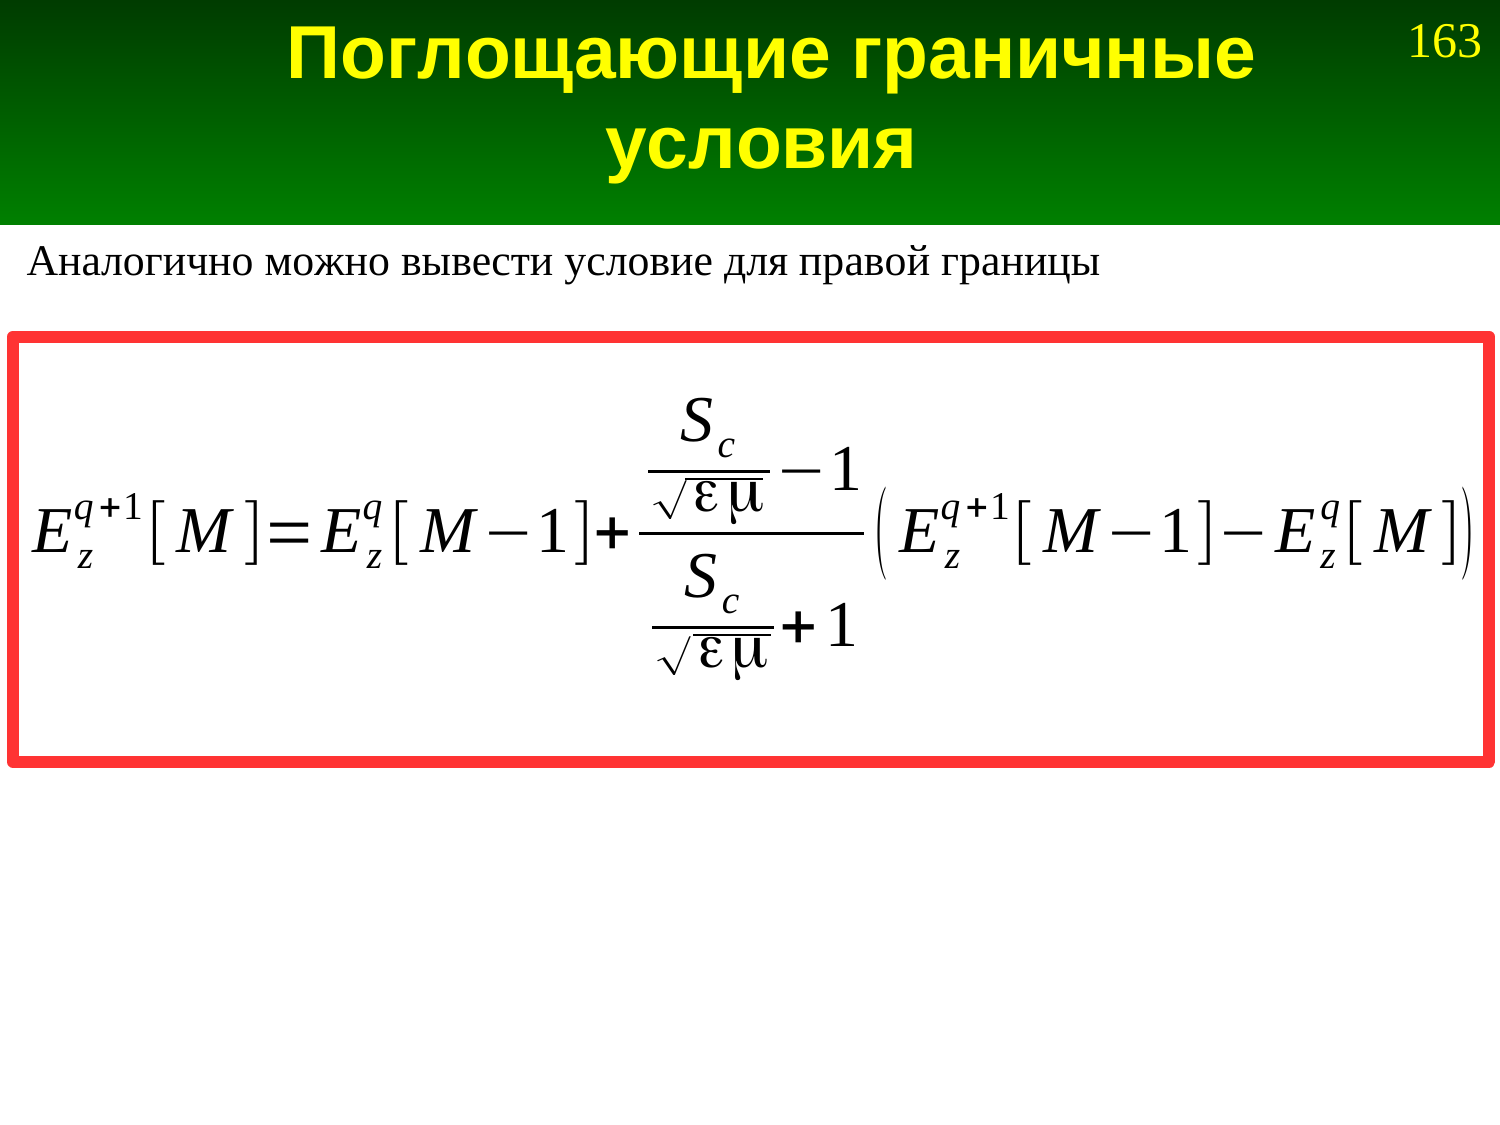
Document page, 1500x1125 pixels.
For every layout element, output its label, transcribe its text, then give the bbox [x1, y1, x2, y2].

title Поглощающие граничные условия [123, 0, 1399, 192]
chart [19, 383, 1483, 686]
text_box Аналогично можно вывести условие для правой границы [11, 224, 1356, 300]
